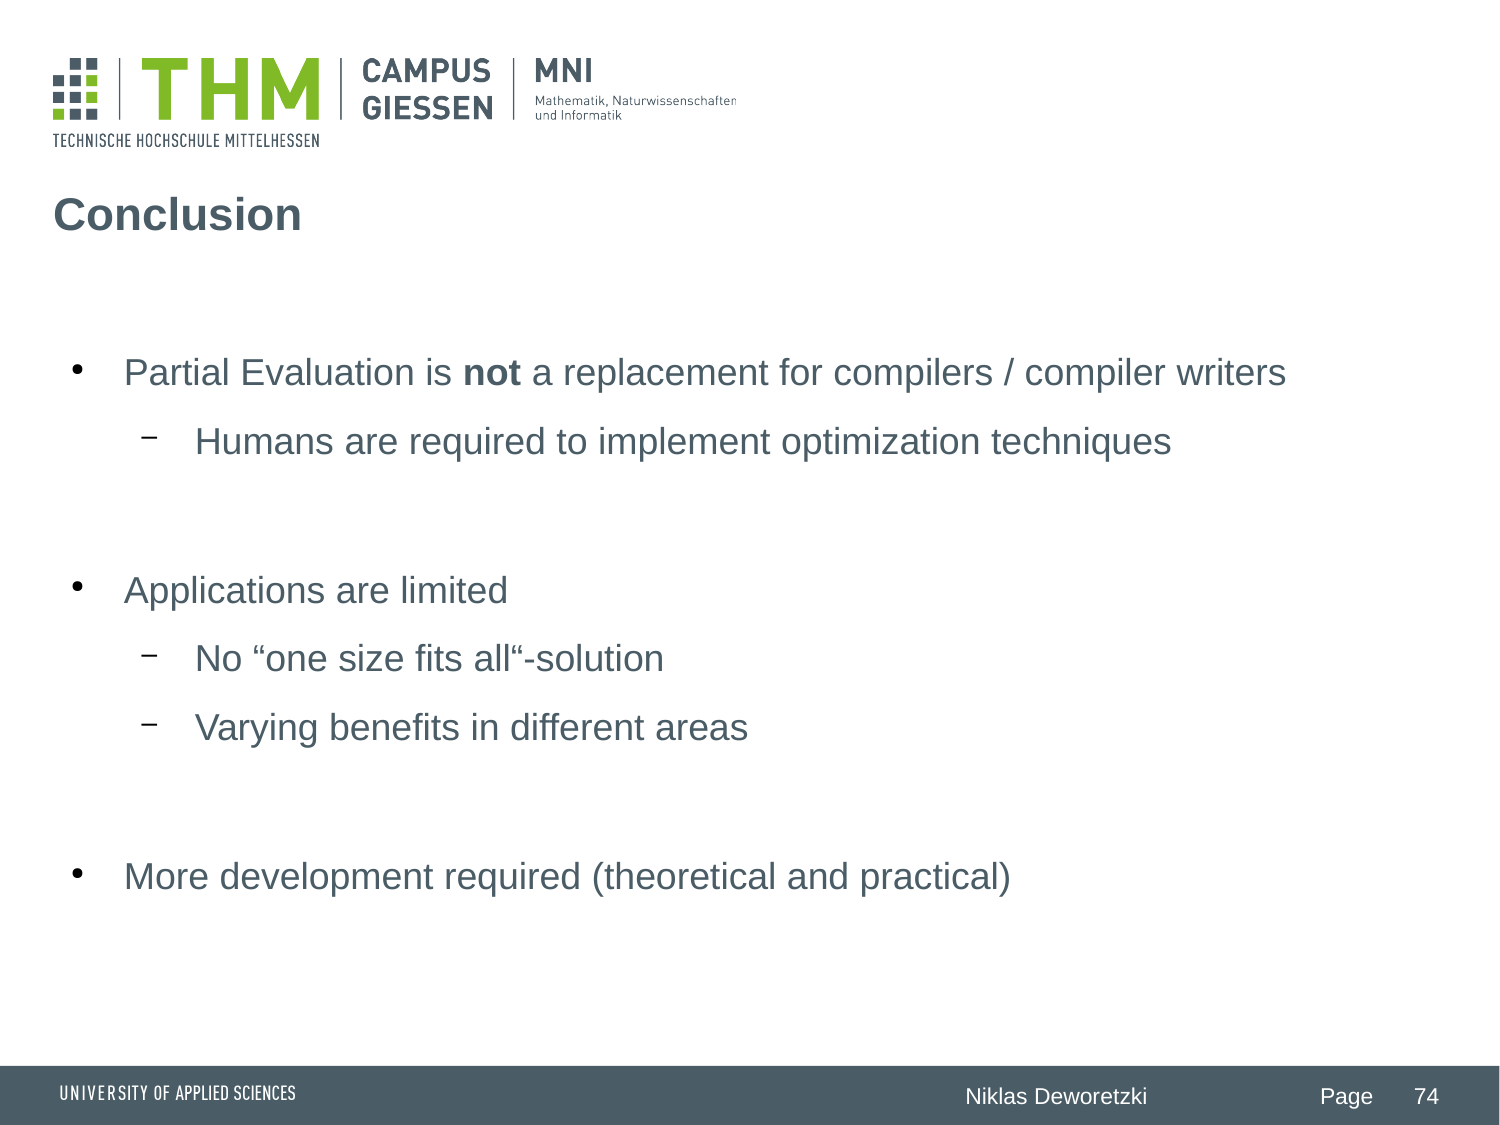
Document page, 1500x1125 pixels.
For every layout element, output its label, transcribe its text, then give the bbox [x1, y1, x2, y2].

picture [59, 1082, 296, 1104]
list Partial Evaluation is not a replacement for compilers / compiler writers Humans are required to implement optimization techniques Applications are limited No “one size fits all“-solution Varying benefits in different areas More development required (theoretical and practical) [53, 265, 1436, 1024]
picture [53, 58, 736, 147]
title Conclusion [53, 177, 1435, 265]
slide_number [1376, 1073, 1455, 1118]
